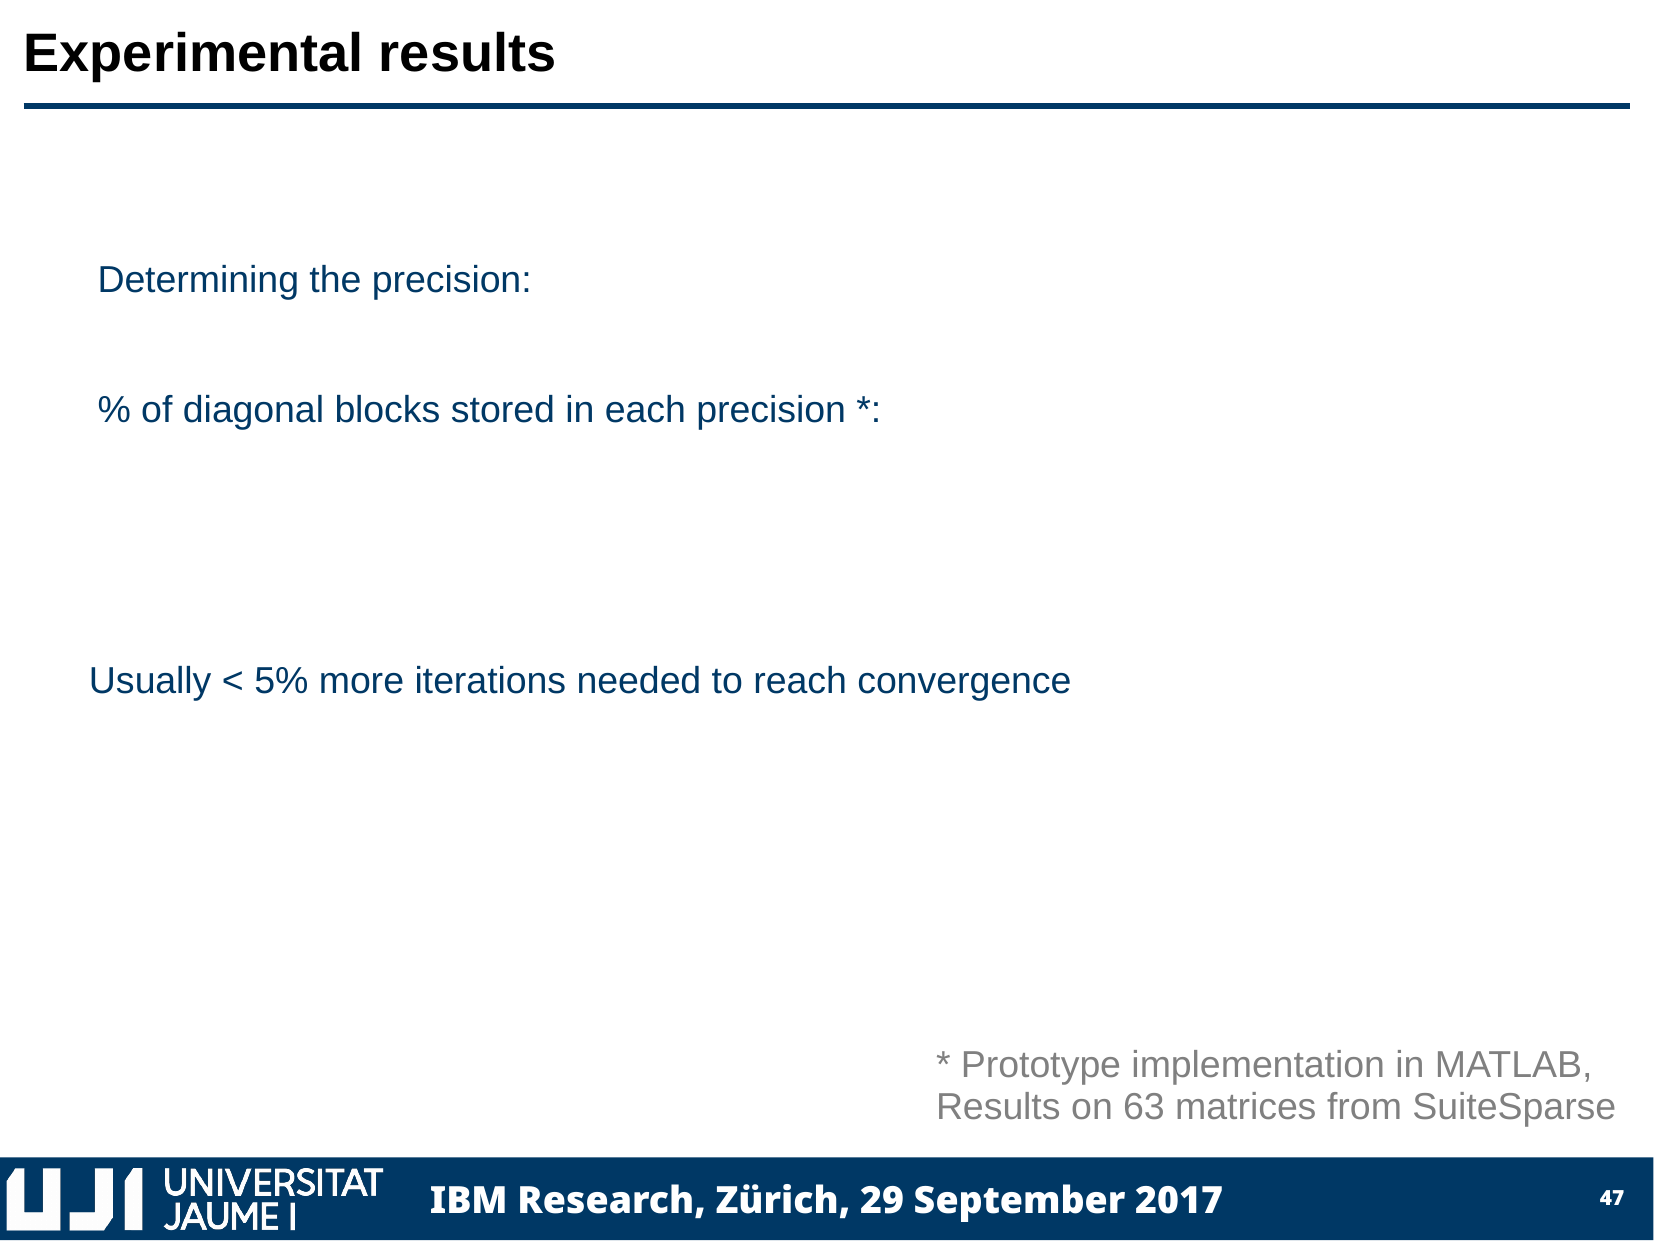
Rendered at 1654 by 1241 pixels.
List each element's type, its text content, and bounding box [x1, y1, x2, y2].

text_box Usually < 5% more iterations needed to reach convergence [74, 652, 1087, 709]
text_box Determining the precision: [82, 250, 547, 308]
text_box % of diagonal blocks stored in each precision *: [82, 380, 897, 438]
text_box * Prototype implementation in MATLAB, Results on 63 matrices from SuiteSparse [921, 1036, 1632, 1134]
picture [0, 1158, 390, 1241]
title Experimental results [23, 0, 1630, 107]
